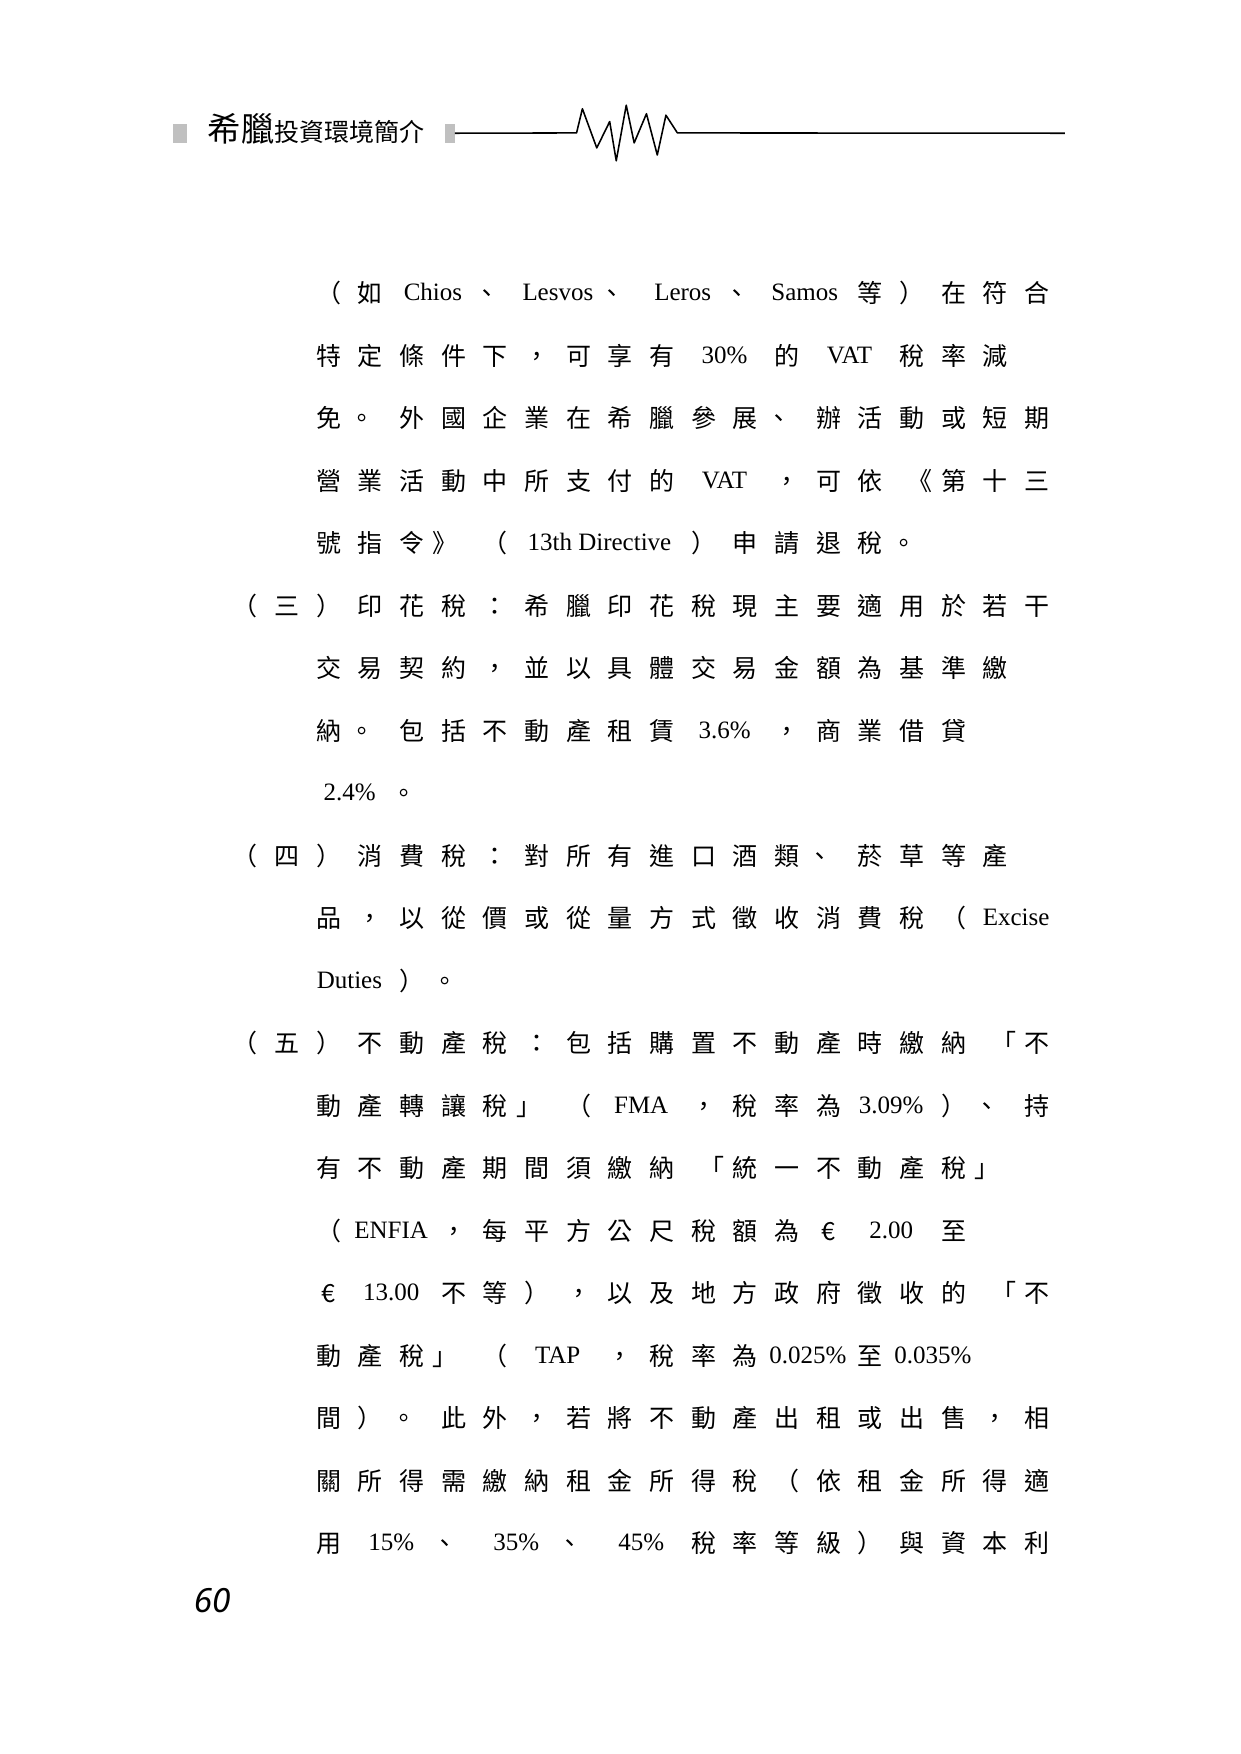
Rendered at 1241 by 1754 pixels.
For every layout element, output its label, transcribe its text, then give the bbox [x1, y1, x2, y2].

text （四）消費稅：對所有進口酒類、菸草等產品，以從價或從量方式徵收消費稅（Excise Duties）。 [207, 813, 1058, 1000]
text （五）不動產稅：包括購置不動產時繳納「不動產轉讓稅」（FMA，稅率為3.09%）、持有不動產期間須繳納「統一不動產稅」（ENFIA，每平方公尺稅額為€2.00至€13.00不等），以及地方政府徵收的「不動產稅」（TAP，稅率為0.025%至0.035%間）。此外，若將不動產出租或出售，相關所得需繳納租金所得稅（依租金所得適用15%、35%、45%稅率等級）與資本利 [207, 1000, 1058, 1563]
text （三）印花稅：希臘印花稅現主要適用於若干交易契約，並以具體交易金額為基準繳納。包括不動產租賃3.6%，商業借貸2.4%。 [207, 563, 1058, 813]
text （如Chios、Lesvos、Leros、Samos 等）在符合特定條件下，可享有30%的VAT稅率減免。外國企業在希臘參展、辦活動或短期營業活動中所支付的VAT，可依《第十三號指令》（13th Directive）申請退稅。 [207, 250, 1058, 563]
